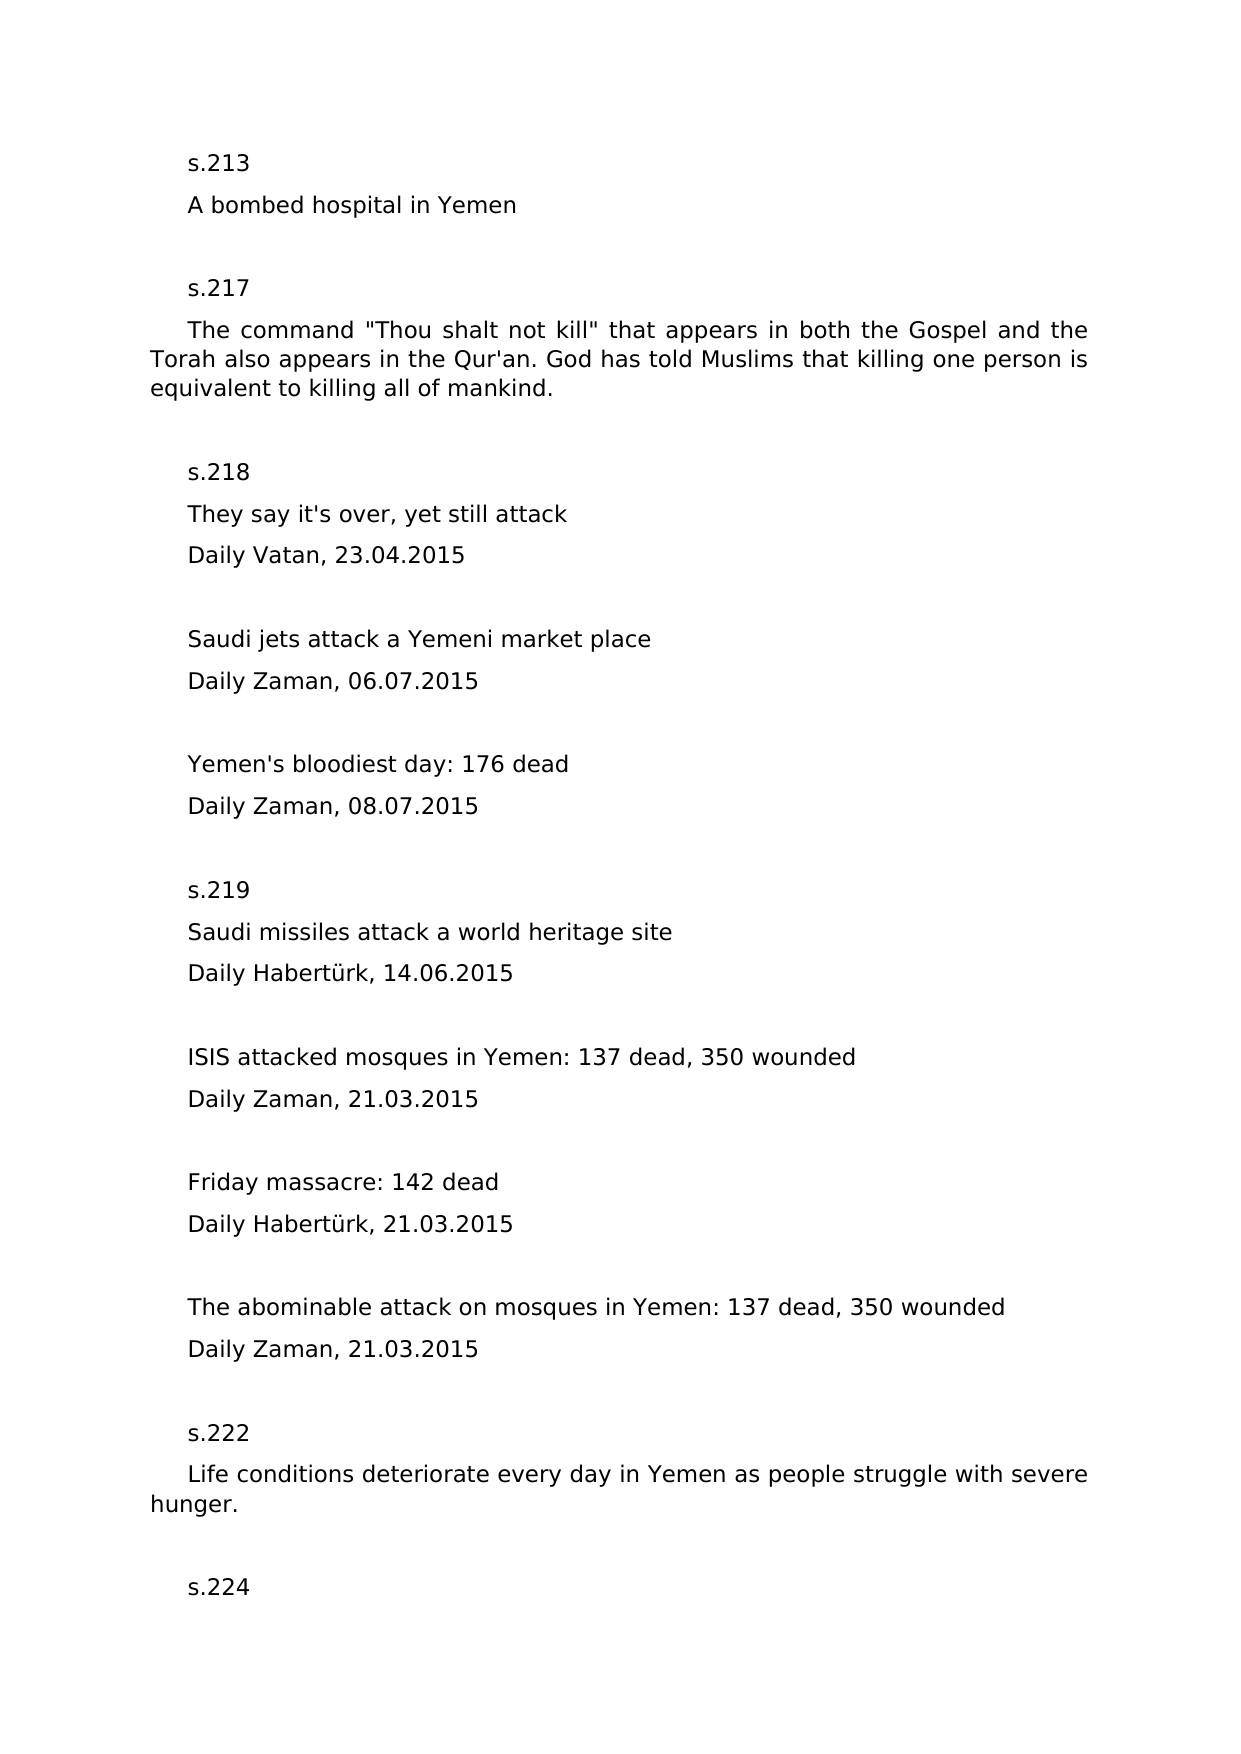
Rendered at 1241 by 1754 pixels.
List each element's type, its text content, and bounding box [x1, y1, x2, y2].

text Saudi jets attack a Yemeni market place [150, 626, 1090, 653]
text s.219 [150, 877, 1090, 903]
text s.217 [150, 275, 1090, 302]
text Friday massacre: 142 dead [150, 1169, 1090, 1196]
text The abominable attack on mosques in Yemen: 137 dead, 350 wounded [150, 1294, 1090, 1321]
text A bombed hospital in Yemen [150, 192, 1090, 218]
text ISIS attacked mosques in Yemen: 137 dead, 350 wounded [150, 1044, 1090, 1071]
text Daily Zaman, 21.03.2015 [150, 1086, 1090, 1112]
text The command "Thou shalt not kill" that appears in both the Gospel and the Torah also appears in the Qur'an. God has told Muslims that killing one person is equivalent to killing all of mankind. [150, 317, 1090, 402]
text Daily Zaman, 06.07.2015 [150, 668, 1090, 695]
text They say it's over, yet still attack [150, 501, 1090, 528]
text Daily Habertürk, 21.03.2015 [150, 1211, 1090, 1238]
text s.222 [150, 1420, 1090, 1447]
text s.224 [150, 1574, 1090, 1601]
text Daily Zaman, 08.07.2015 [150, 793, 1090, 820]
text Saudi missiles attack a world heritage site [150, 919, 1090, 945]
text Daily Habertürk, 14.06.2015 [150, 960, 1090, 987]
text Yemen's bloodiest day: 176 dead [150, 752, 1090, 778]
text Daily Zaman, 21.03.2015 [150, 1336, 1090, 1363]
text Daily Vatan, 23.04.2015 [150, 543, 1090, 569]
text s.218 [150, 459, 1090, 486]
text s.213 [150, 150, 1090, 177]
text Life conditions deteriorate every day in Yemen as people struggle with severe hunger. [150, 1462, 1090, 1518]
